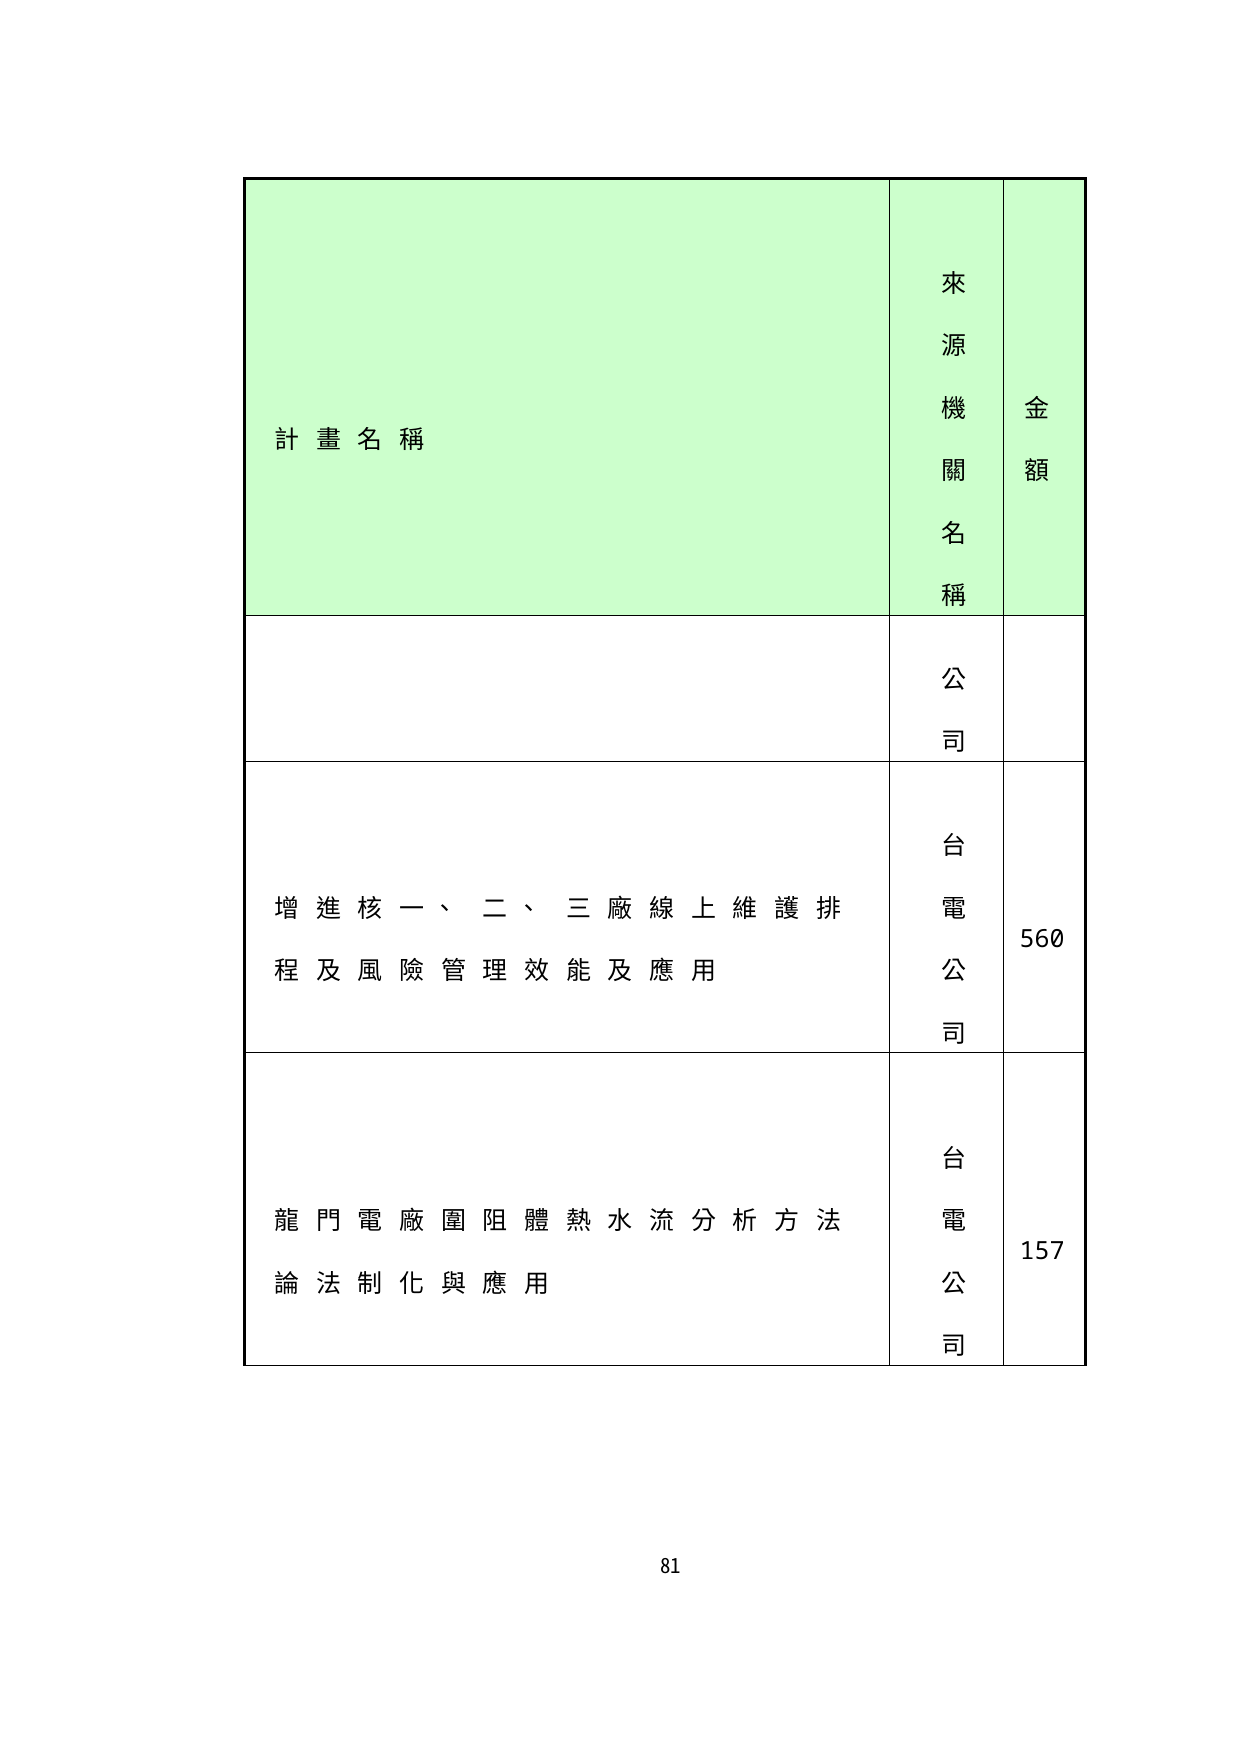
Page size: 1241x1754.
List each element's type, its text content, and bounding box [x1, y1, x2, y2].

table_header 來源機關名稱 [890, 180, 1003, 615]
table_cell 公司 [890, 616, 1003, 761]
table_cell 157 [1004, 1053, 1084, 1365]
table_cell 台電公司 [890, 1053, 1003, 1365]
table_cell 台電公司 [890, 762, 1003, 1052]
table_cell 560 [1004, 762, 1084, 1052]
table_header 金額 [1004, 180, 1084, 615]
table_cell [246, 616, 889, 761]
table_cell [1004, 616, 1084, 761]
table_header 計畫名稱 [246, 180, 889, 615]
table_cell 龍門電廠圍阻體熱水流分析方法論法制化與應用 [246, 1053, 889, 1365]
table_cell 增進核一、二、三廠線上維護排程及風險管理效能及應用 [246, 762, 889, 1052]
